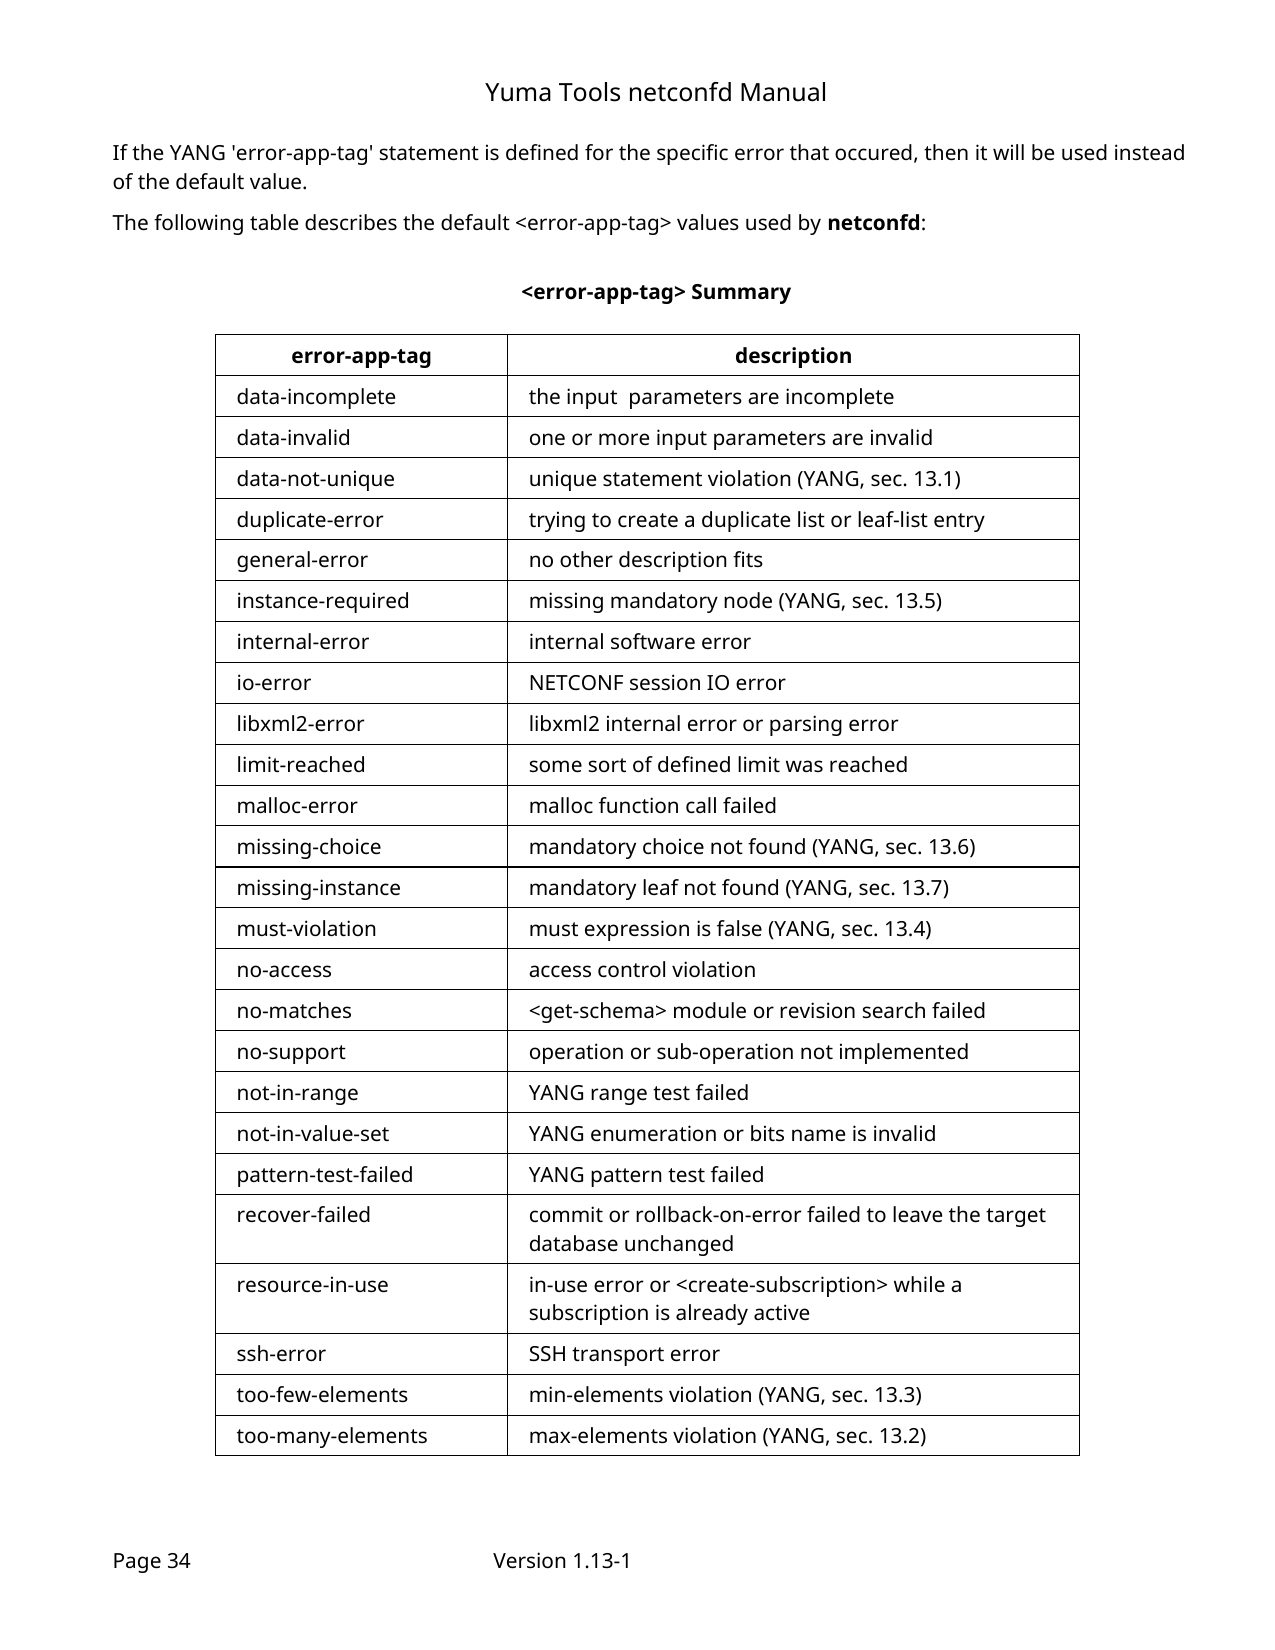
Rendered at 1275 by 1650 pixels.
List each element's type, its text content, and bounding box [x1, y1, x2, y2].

table_cell not-in-range [216, 1072, 507, 1112]
table_cell the input parameters are incomplete [508, 376, 1079, 416]
table_cell <get-schema> module or revision search failed [508, 990, 1079, 1030]
table_cell access control violation [508, 949, 1079, 989]
table_cell SSH transport error [508, 1334, 1079, 1373]
table_cell YANG enumeration or bits name is invalid [508, 1113, 1079, 1153]
table_cell must expression is false (YANG, sec. 13.4) [508, 908, 1079, 948]
text The following table describes the default <error-app-tag> values used by netconfd: [112, 208, 1200, 236]
table_cell min-elements violation (YANG, sec. 13.3) [508, 1375, 1079, 1414]
table_cell ssh-error [216, 1334, 507, 1373]
table_cell data-incomplete [216, 376, 507, 416]
table_cell duplicate-error [216, 499, 507, 539]
table_cell missing-choice [216, 826, 507, 866]
subtitle <error-app-tag> Summary [127, 277, 1185, 306]
table_cell internal software error [508, 622, 1079, 662]
table_cell io-error [216, 663, 507, 703]
table_cell not-in-value-set [216, 1113, 507, 1153]
table_header error-app-tag [216, 335, 507, 375]
table_cell missing mandatory node (YANG, sec. 13.5) [508, 581, 1079, 621]
table_header description [508, 335, 1079, 375]
table_cell mandatory choice not found (YANG, sec. 13.6) [508, 826, 1079, 866]
table_cell no-matches [216, 990, 507, 1030]
text If the YANG 'error-app-tag' statement is defined for the specific error that occured, then it will be used instead of the default value. [112, 138, 1200, 195]
table_cell too-many-elements [216, 1416, 507, 1455]
table_cell recover-failed [216, 1195, 507, 1263]
table_cell data-not-unique [216, 458, 507, 498]
table_cell malloc-error [216, 786, 507, 825]
table_cell some sort of defined limit was reached [508, 745, 1079, 784]
table_cell missing-instance [216, 868, 507, 907]
table_cell no-access [216, 949, 507, 989]
table_cell libxml2 internal error or parsing error [508, 704, 1079, 743]
table_cell mandatory leaf not found (YANG, sec. 13.7) [508, 868, 1079, 907]
table_cell data-invalid [216, 417, 507, 457]
table_cell limit-reached [216, 745, 507, 784]
table_cell pattern-test-failed [216, 1154, 507, 1194]
table_cell internal-error [216, 622, 507, 662]
table_cell too-few-elements [216, 1375, 507, 1414]
table_cell unique statement violation (YANG, sec. 13.1) [508, 458, 1079, 498]
table_cell general-error [216, 540, 507, 580]
table_cell operation or sub-operation not implemented [508, 1031, 1079, 1071]
table_cell must-violation [216, 908, 507, 948]
table_cell trying to create a duplicate list or leaf-list entry [508, 499, 1079, 539]
table_cell NETCONF session IO error [508, 663, 1079, 703]
table_cell one or more input parameters are invalid [508, 417, 1079, 457]
table_cell max-elements violation (YANG, sec. 13.2) [508, 1416, 1079, 1455]
table_cell malloc function call failed [508, 786, 1079, 825]
table_cell in-use error or <create-subscription> while a subscription is already active [508, 1264, 1079, 1333]
table_cell no other description fits [508, 540, 1079, 580]
table_cell libxml2-error [216, 704, 507, 743]
table_cell no-support [216, 1031, 507, 1071]
table_cell resource-in-use [216, 1264, 507, 1333]
table_cell YANG pattern test failed [508, 1154, 1079, 1194]
table_cell commit or rollback-on-error failed to leave the target database unchanged [508, 1195, 1079, 1263]
table_cell YANG range test failed [508, 1072, 1079, 1112]
table_cell instance-required [216, 581, 507, 621]
